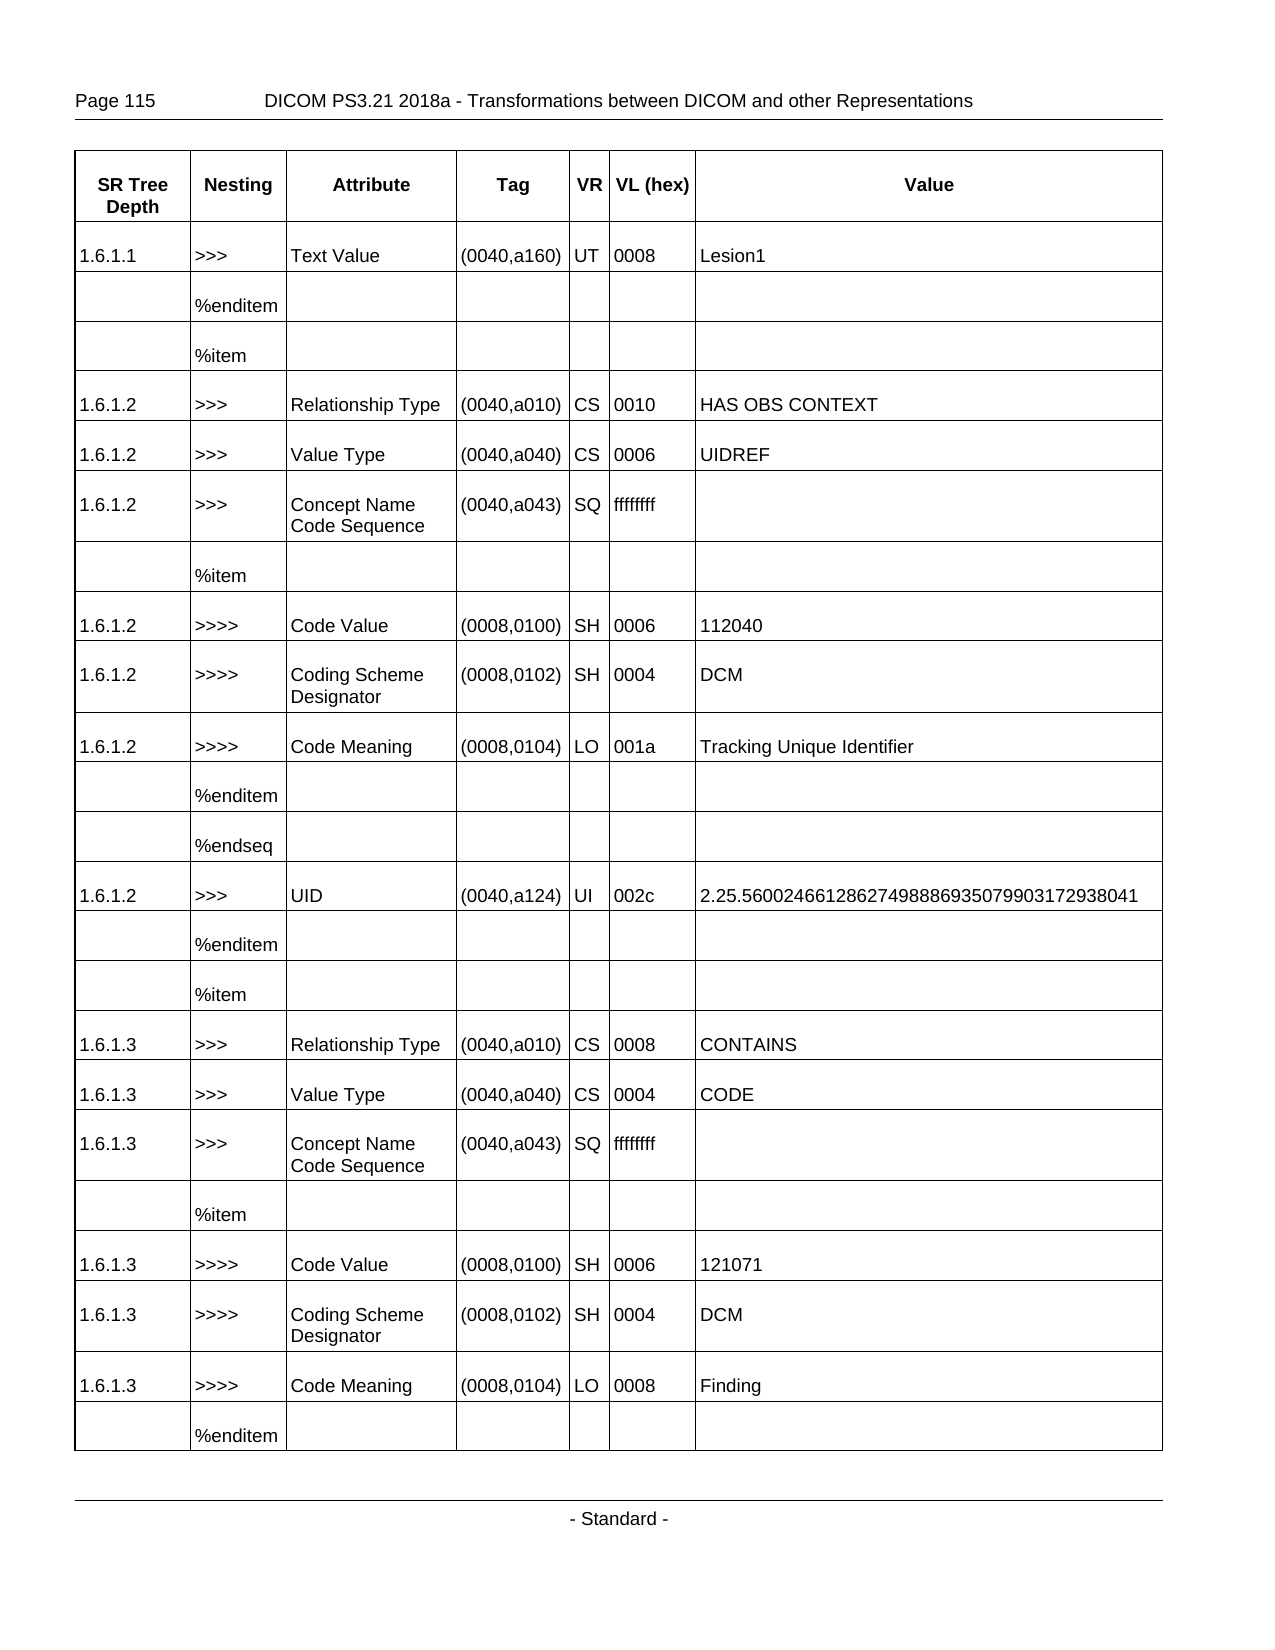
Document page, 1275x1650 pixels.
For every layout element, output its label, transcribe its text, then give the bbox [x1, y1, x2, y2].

table_cell [76, 322, 190, 370]
table_cell CS [570, 1060, 609, 1109]
table_cell ffffffff [610, 1110, 695, 1180]
table_cell 1.6.1.2 [76, 371, 190, 420]
table_cell [287, 961, 456, 1010]
table_cell Value Type [287, 1060, 456, 1109]
table_cell %item [191, 322, 286, 370]
table_cell [570, 1402, 609, 1450]
table_cell [457, 1181, 569, 1230]
table_cell (0008,0104) [457, 1352, 569, 1401]
table_cell [696, 272, 1162, 321]
table_cell Code Value [287, 592, 456, 640]
table_header Attribute [287, 151, 456, 221]
table_cell [696, 911, 1162, 960]
table_cell (0008,0104) [457, 713, 569, 761]
table_cell [287, 911, 456, 960]
table_header Nesting [191, 151, 286, 221]
table_cell 112040 [696, 592, 1162, 640]
table_cell [457, 1402, 569, 1450]
table_cell 1.6.1.2 [76, 641, 190, 712]
table_cell (0040,a043) [457, 1110, 569, 1180]
table_cell 121071 [696, 1231, 1162, 1280]
table_cell (0008,0102) [457, 1281, 569, 1351]
table_cell 0006 [610, 421, 695, 470]
table_cell DCM [696, 1281, 1162, 1351]
table_cell 1.6.1.3 [76, 1281, 190, 1351]
table_cell Value Type [287, 421, 456, 470]
table_cell %item [191, 961, 286, 1010]
table_cell [570, 272, 609, 321]
table_cell [287, 1181, 456, 1230]
table_cell [570, 911, 609, 960]
table_cell [610, 762, 695, 811]
table_cell [76, 1181, 190, 1230]
table_cell [610, 322, 695, 370]
table_cell Concept Name Code Sequence [287, 471, 456, 541]
table_cell >>> [191, 222, 286, 271]
table_cell >>>> [191, 592, 286, 640]
table_cell CS [570, 421, 609, 470]
table_cell CONTAINS [696, 1011, 1162, 1059]
table_cell (0040,a040) [457, 421, 569, 470]
table_cell SH [570, 592, 609, 640]
table_cell Code Value [287, 1231, 456, 1280]
table_cell Lesion1 [696, 222, 1162, 271]
table_cell >>> [191, 1110, 286, 1180]
table_cell [570, 542, 609, 591]
table_cell [610, 272, 695, 321]
table_cell [457, 762, 569, 811]
table_cell [457, 322, 569, 370]
table_cell %enditem [191, 1402, 286, 1450]
table_cell SQ [570, 471, 609, 541]
table_cell [570, 762, 609, 811]
table_cell %enditem [191, 272, 286, 321]
table_cell >>>> [191, 1352, 286, 1401]
table_cell 0006 [610, 592, 695, 640]
table_cell DCM [696, 641, 1162, 712]
table_cell [76, 911, 190, 960]
table_cell >>>> [191, 1231, 286, 1280]
table_cell Code Meaning [287, 1352, 456, 1401]
table_cell 002c [610, 862, 695, 910]
table_header SR Tree Depth [76, 151, 190, 221]
table_cell 0004 [610, 1060, 695, 1109]
table_cell [287, 762, 456, 811]
table_cell SH [570, 1281, 609, 1351]
table_cell >>>> [191, 713, 286, 761]
table_cell 1.6.1.1 [76, 222, 190, 271]
table_cell 1.6.1.2 [76, 862, 190, 910]
table_cell [76, 762, 190, 811]
table_cell 0004 [610, 641, 695, 712]
table_cell SQ [570, 1110, 609, 1180]
table_cell >>> [191, 862, 286, 910]
table_cell >>> [191, 1060, 286, 1109]
table_cell (0040,a160) [457, 222, 569, 271]
table_cell (0040,a040) [457, 1060, 569, 1109]
table_cell [570, 1181, 609, 1230]
table_cell %enditem [191, 762, 286, 811]
table_cell UID [287, 862, 456, 910]
table_cell >>>> [191, 1281, 286, 1351]
table_cell Coding Scheme Designator [287, 641, 456, 712]
table_cell (0008,0100) [457, 1231, 569, 1280]
table_cell [610, 911, 695, 960]
table_cell [457, 911, 569, 960]
table_cell 1.6.1.2 [76, 713, 190, 761]
table_cell 1.6.1.3 [76, 1110, 190, 1180]
table_cell 0008 [610, 222, 695, 271]
table_header Value [696, 151, 1162, 221]
table_cell [696, 812, 1162, 861]
table_cell 2.25.56002466128627498886935079903172938041 [696, 862, 1162, 910]
table_cell [287, 542, 456, 591]
table_cell [610, 961, 695, 1010]
table_cell [570, 812, 609, 861]
table_header Tag [457, 151, 569, 221]
table_cell [287, 272, 456, 321]
table_cell 1.6.1.2 [76, 592, 190, 640]
table_cell (0008,0102) [457, 641, 569, 712]
table_cell [696, 542, 1162, 591]
table_cell LO [570, 713, 609, 761]
table_cell %enditem [191, 911, 286, 960]
table_cell >>>> [191, 641, 286, 712]
table_cell ffffffff [610, 471, 695, 541]
table_cell 1.6.1.3 [76, 1231, 190, 1280]
table_cell UIDREF [696, 421, 1162, 470]
table_cell %endseq [191, 812, 286, 861]
table_cell LO [570, 1352, 609, 1401]
table_cell [696, 1402, 1162, 1450]
table_cell (0040,a124) [457, 862, 569, 910]
table_cell SH [570, 641, 609, 712]
table_cell >>> [191, 421, 286, 470]
table_cell [570, 322, 609, 370]
table_cell >>> [191, 371, 286, 420]
table_cell [76, 272, 190, 321]
table_cell 1.6.1.3 [76, 1060, 190, 1109]
table_cell Coding Scheme Designator [287, 1281, 456, 1351]
table_cell [457, 272, 569, 321]
table_cell Concept Name Code Sequence [287, 1110, 456, 1180]
table_cell >>> [191, 471, 286, 541]
table_cell Relationship Type [287, 371, 456, 420]
table_cell UT [570, 222, 609, 271]
table_cell 1.6.1.3 [76, 1011, 190, 1059]
table_cell [287, 322, 456, 370]
table_cell CODE [696, 1060, 1162, 1109]
table_cell [570, 961, 609, 1010]
table_cell [287, 812, 456, 861]
table_cell Relationship Type [287, 1011, 456, 1059]
table_cell (0008,0100) [457, 592, 569, 640]
table_cell [696, 762, 1162, 811]
table_cell [610, 542, 695, 591]
table_cell 0006 [610, 1231, 695, 1280]
table_cell 001a [610, 713, 695, 761]
table_cell >>> [191, 1011, 286, 1059]
table_cell HAS OBS CONTEXT [696, 371, 1162, 420]
table_cell Finding [696, 1352, 1162, 1401]
table_cell Text Value [287, 222, 456, 271]
table_cell [76, 812, 190, 861]
table_cell %item [191, 542, 286, 591]
table_cell CS [570, 371, 609, 420]
table_cell [610, 1181, 695, 1230]
table_cell Tracking Unique Identifier [696, 713, 1162, 761]
table_cell UI [570, 862, 609, 910]
table_cell [76, 961, 190, 1010]
table_cell SH [570, 1231, 609, 1280]
table_cell (0040,a043) [457, 471, 569, 541]
table_cell Code Meaning [287, 713, 456, 761]
table_header VL (hex) [610, 151, 695, 221]
table_cell [610, 812, 695, 861]
table_cell [287, 1402, 456, 1450]
table_cell [76, 1402, 190, 1450]
table_cell [76, 542, 190, 591]
table_cell 0008 [610, 1352, 695, 1401]
table_cell 1.6.1.2 [76, 471, 190, 541]
table_cell (0040,a010) [457, 371, 569, 420]
table_cell [457, 961, 569, 1010]
table_cell 1.6.1.2 [76, 421, 190, 470]
table_header VR [570, 151, 609, 221]
table_cell %item [191, 1181, 286, 1230]
table_cell [696, 961, 1162, 1010]
table_cell 0010 [610, 371, 695, 420]
table_cell 0004 [610, 1281, 695, 1351]
table_cell 0008 [610, 1011, 695, 1059]
table_cell [457, 812, 569, 861]
table_cell 1.6.1.3 [76, 1352, 190, 1401]
table_cell CS [570, 1011, 609, 1059]
table_cell [610, 1402, 695, 1450]
table_cell [696, 471, 1162, 541]
table_cell [696, 1110, 1162, 1180]
table_cell [696, 1181, 1162, 1230]
table_cell (0040,a010) [457, 1011, 569, 1059]
table_cell [696, 322, 1162, 370]
table_cell [457, 542, 569, 591]
